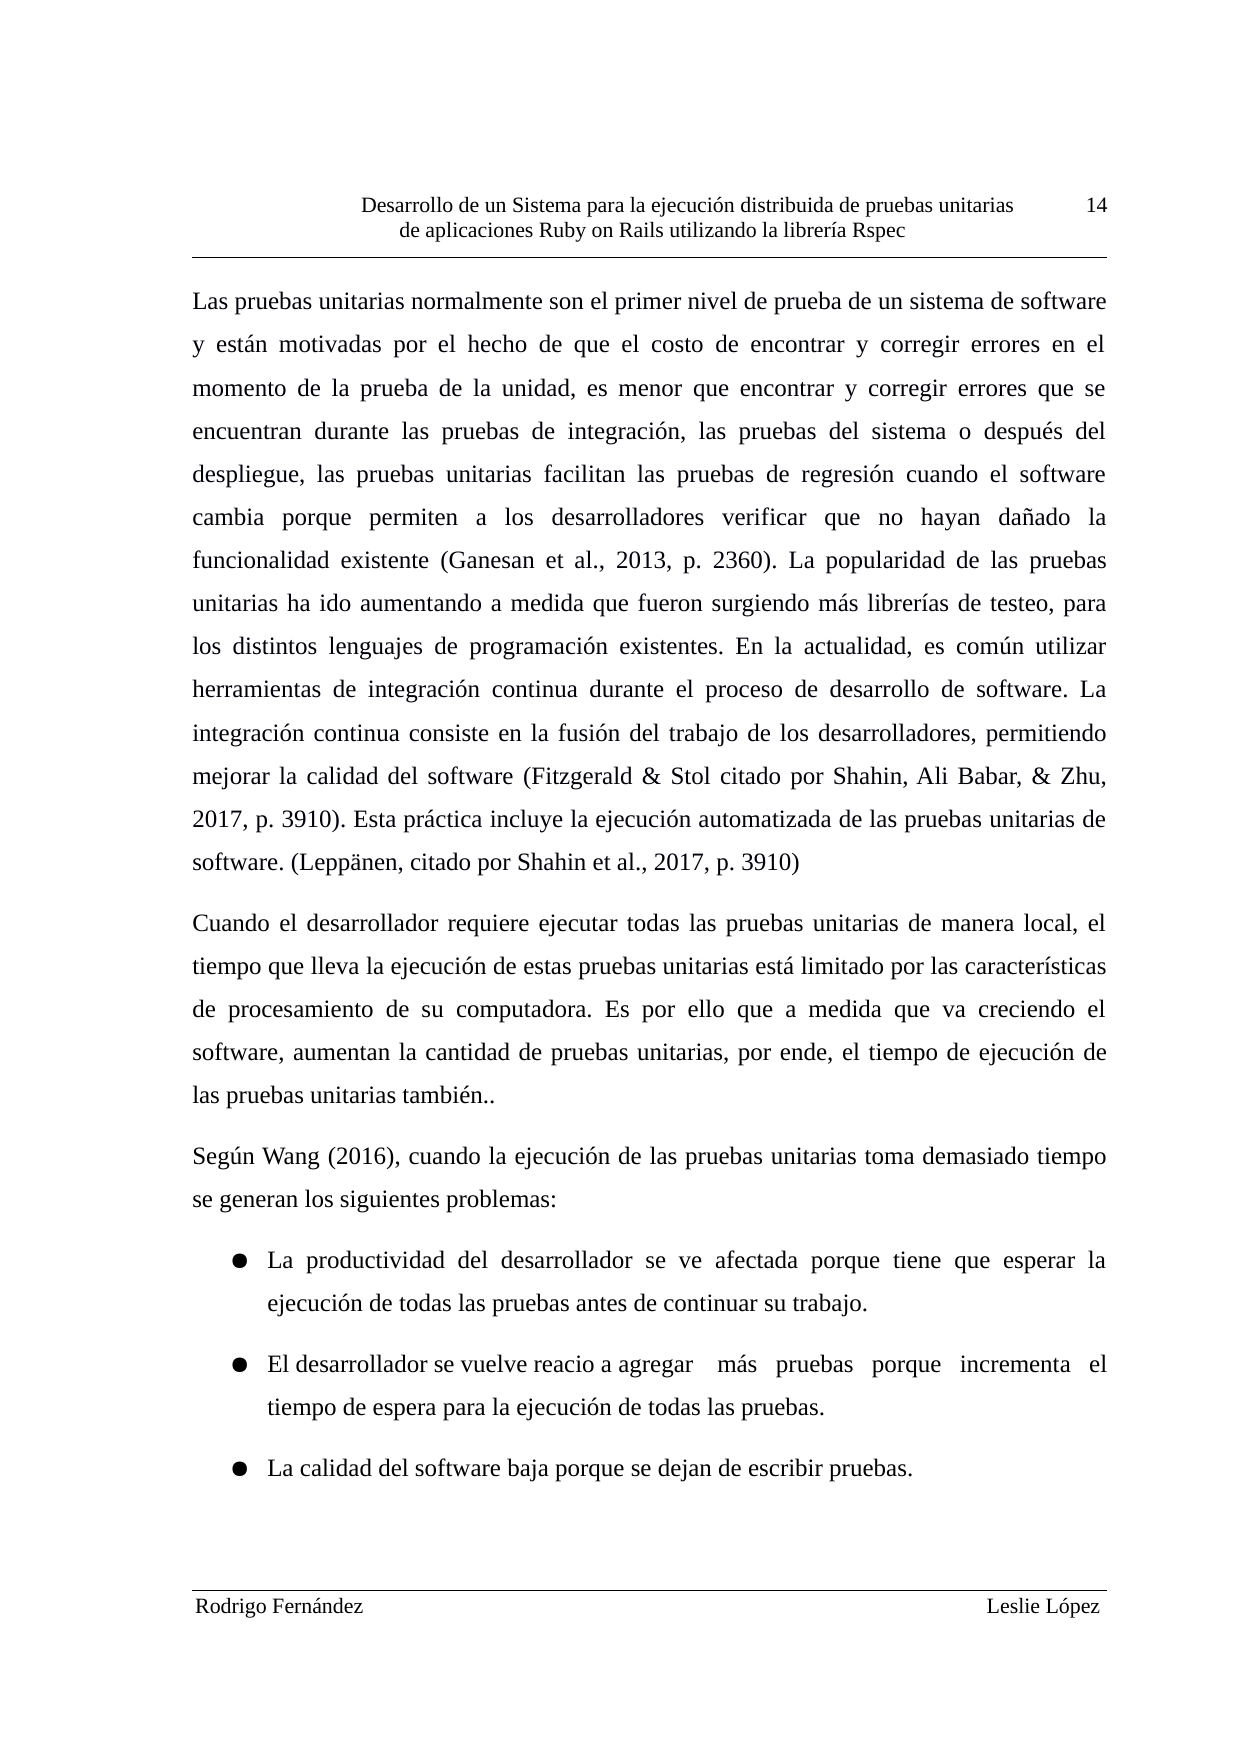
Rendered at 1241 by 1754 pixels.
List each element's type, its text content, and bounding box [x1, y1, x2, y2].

text Según Wang (2016)⁠⁠, cuando la ejecución de las pruebas unitarias toma demasiado tiempo se generan los siguientes problemas: [192, 1141, 1107, 1213]
list La productividad del desarrollador se ve afectada porque tiene que esperar la ejecución de todas las pruebas antes de continuar su trabajo. [229, 1245, 1107, 1317]
list El desarrollador se vuelve reacio a agregar más pruebas porque incrementa el tiempo de espera para la ejecución de todas las pruebas. [229, 1349, 1107, 1421]
text Cuando el desarrollador requiere ejecutar todas las pruebas unitarias de manera local, el tiempo que lleva la ejecución de estas pruebas unitarias está limitado por las características de procesamiento de su computadora. Es por ello que a medida que va creciendo el software, aumentan la cantidad de pruebas unitarias, por ende, el tiempo de ejecución de las pruebas unitarias también.. [192, 908, 1107, 1109]
list La calidad del software baja porque se dejan de escribir pruebas. [229, 1453, 1107, 1482]
text Las pruebas unitarias normalmente son el primer nivel de prueba de un sistema de software y están motivadas por el hecho de que el costo de encontrar y corregir errores en el momento de la prueba de la unidad, es menor que encontrar y corregir errores que se encuentran durante las pruebas de integración, las pruebas del sistema o después del despliegue, las pruebas unitarias facilitan las pruebas de regresión cuando el software cambia porque permiten a los desarrolladores verificar que no hayan dañado la funcionalidad existente (Ganesan et al., 2013, p. 2360)⁠. La popularidad de las pruebas unitarias ha ido aumentando a medida que fueron surgiendo más librerías de testeo, para los distintos lenguajes de programación existentes. En la actualidad, es común utilizar herramientas de integración continua durante el proceso de desarrollo de software. La integración continua consiste en la fusión del trabajo de los desarrolladores, permitiendo mejorar la calidad del software (Fitzgerald & Stol citado por Shahin, Ali Babar, & Zhu, 2017, p. 3910)⁠. Esta práctica incluye la ejecución automatizada de las pruebas unitarias de software. (Leppänen, citado por Shahin et al., 2017, p. 3910)⁠⁠ [192, 286, 1107, 876]
